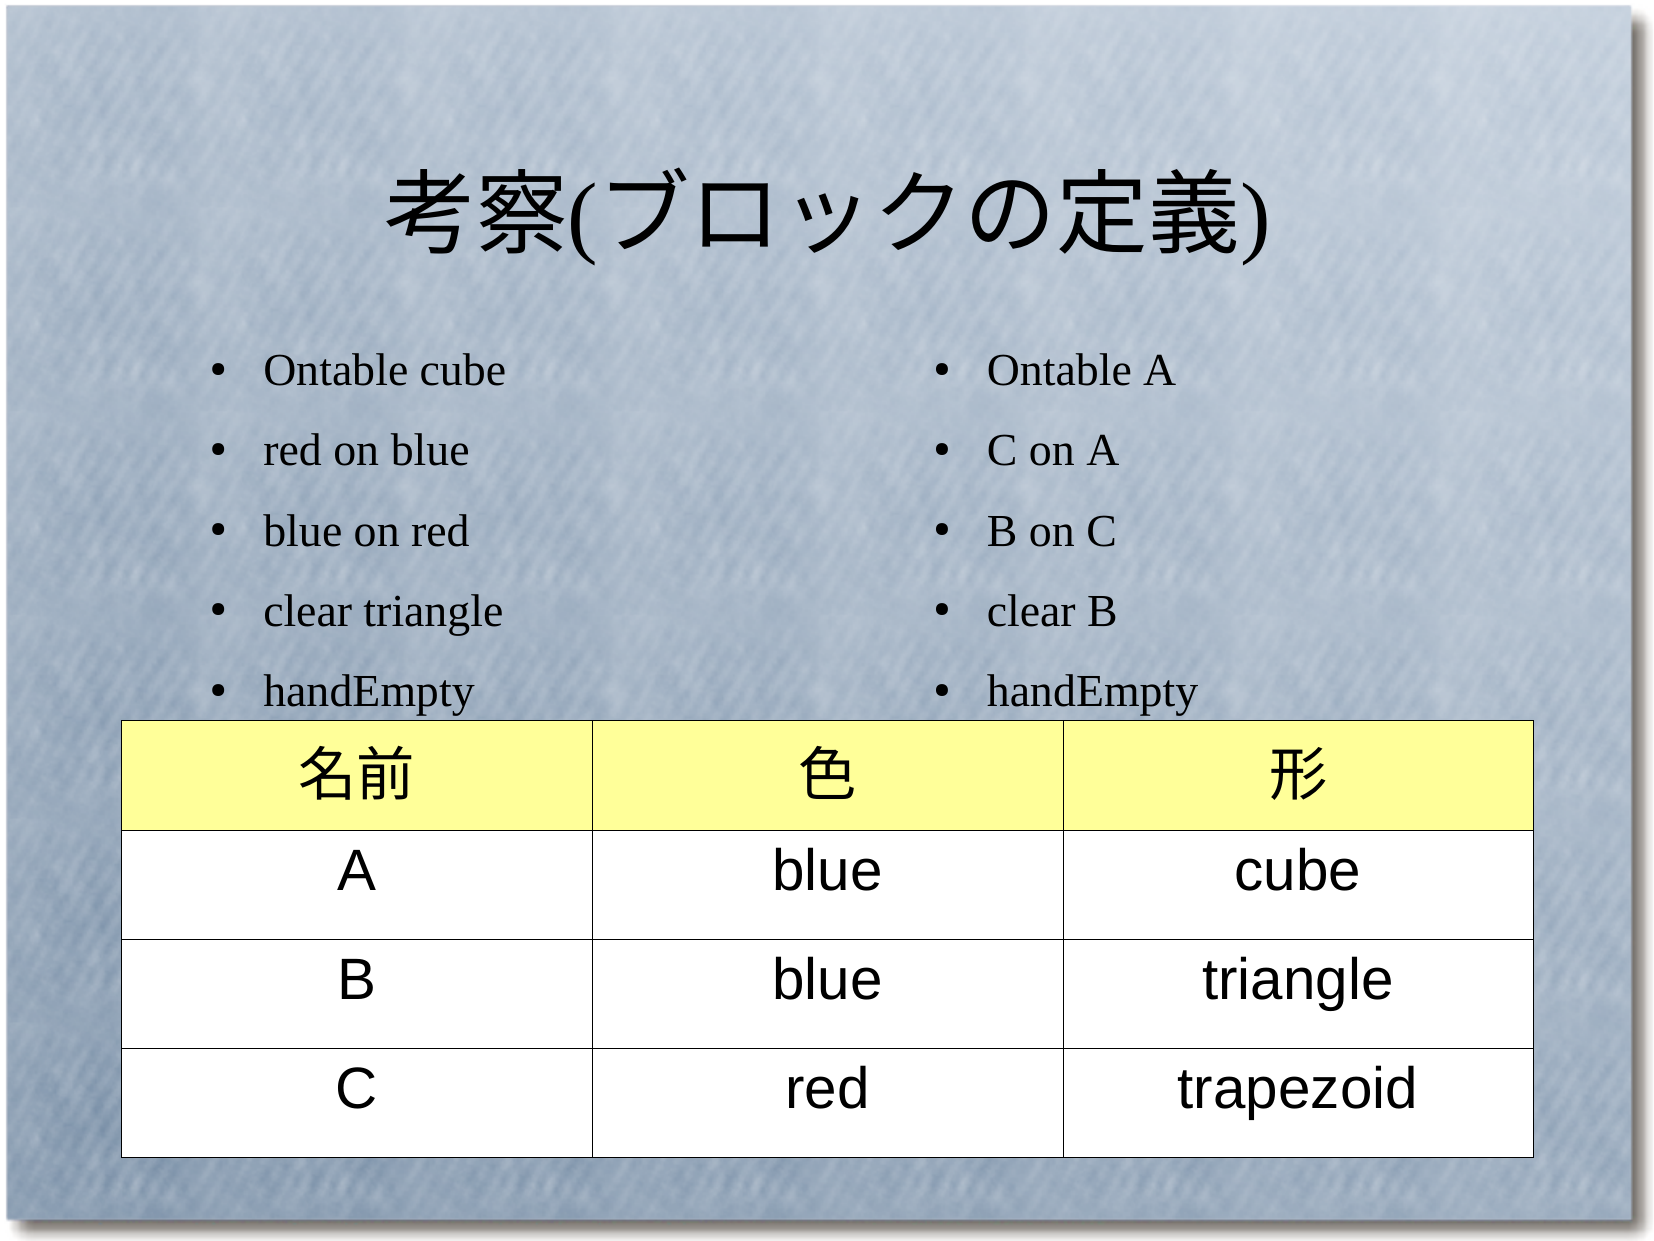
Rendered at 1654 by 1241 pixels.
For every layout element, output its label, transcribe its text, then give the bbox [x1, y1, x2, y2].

table_header 名前 [122, 721, 592, 830]
table_cell C [122, 1049, 592, 1157]
list Ontable cube red on blue blue on red clear triangle handEmpty [121, 344, 811, 717]
picture [0, 0, 1654, 1241]
list Ontable A C on A B on C clear B handEmpty [845, 344, 1535, 717]
table_cell blue [593, 940, 1063, 1048]
table_cell trapezoid [1064, 1049, 1533, 1157]
table_cell B [122, 940, 592, 1048]
table_cell blue [593, 831, 1063, 939]
table_cell red [593, 1049, 1063, 1157]
table_header 形 [1064, 721, 1533, 830]
table_cell A [122, 831, 592, 939]
title 考察(ブロックの定義) [121, 102, 1534, 310]
table_cell triangle [1064, 940, 1533, 1048]
table_cell cube [1064, 831, 1533, 939]
table_header 色 [593, 721, 1063, 830]
